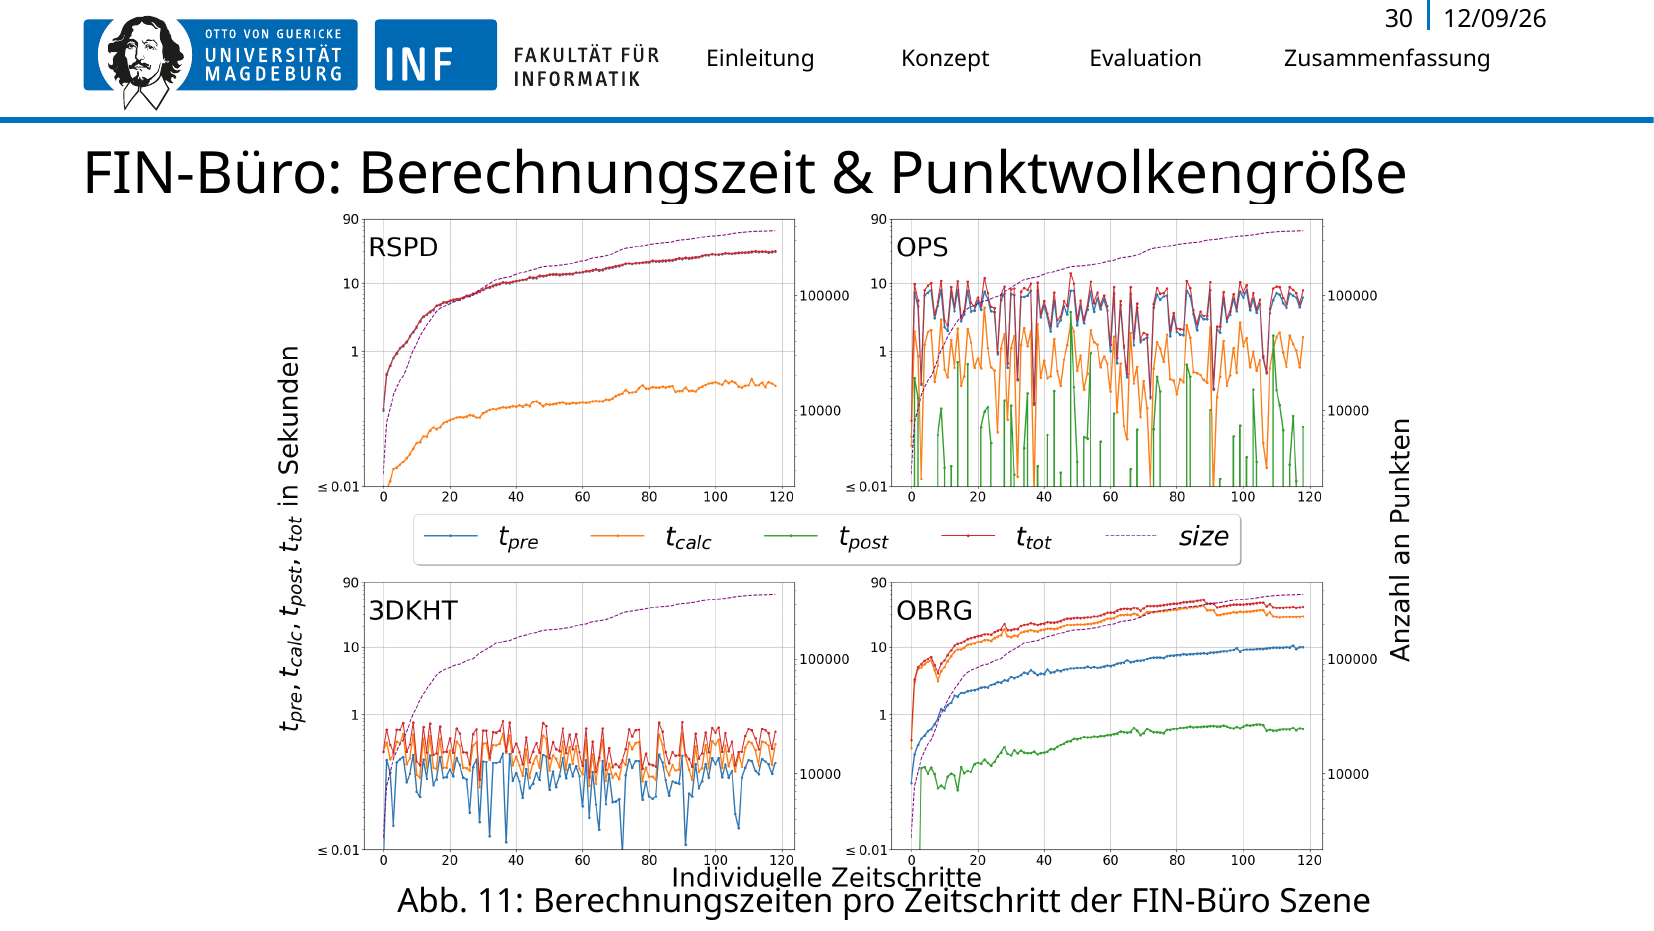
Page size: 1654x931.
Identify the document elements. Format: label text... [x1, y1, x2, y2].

text_box Abb. 11: Berechnungszeiten pro Zeitschritt der FIN-Büro Szene [255, 870, 1516, 929]
picture [239, 204, 1414, 892]
title FIN-Büro: Berechnungszeit & Punktwolkengröße [82, 131, 1571, 211]
